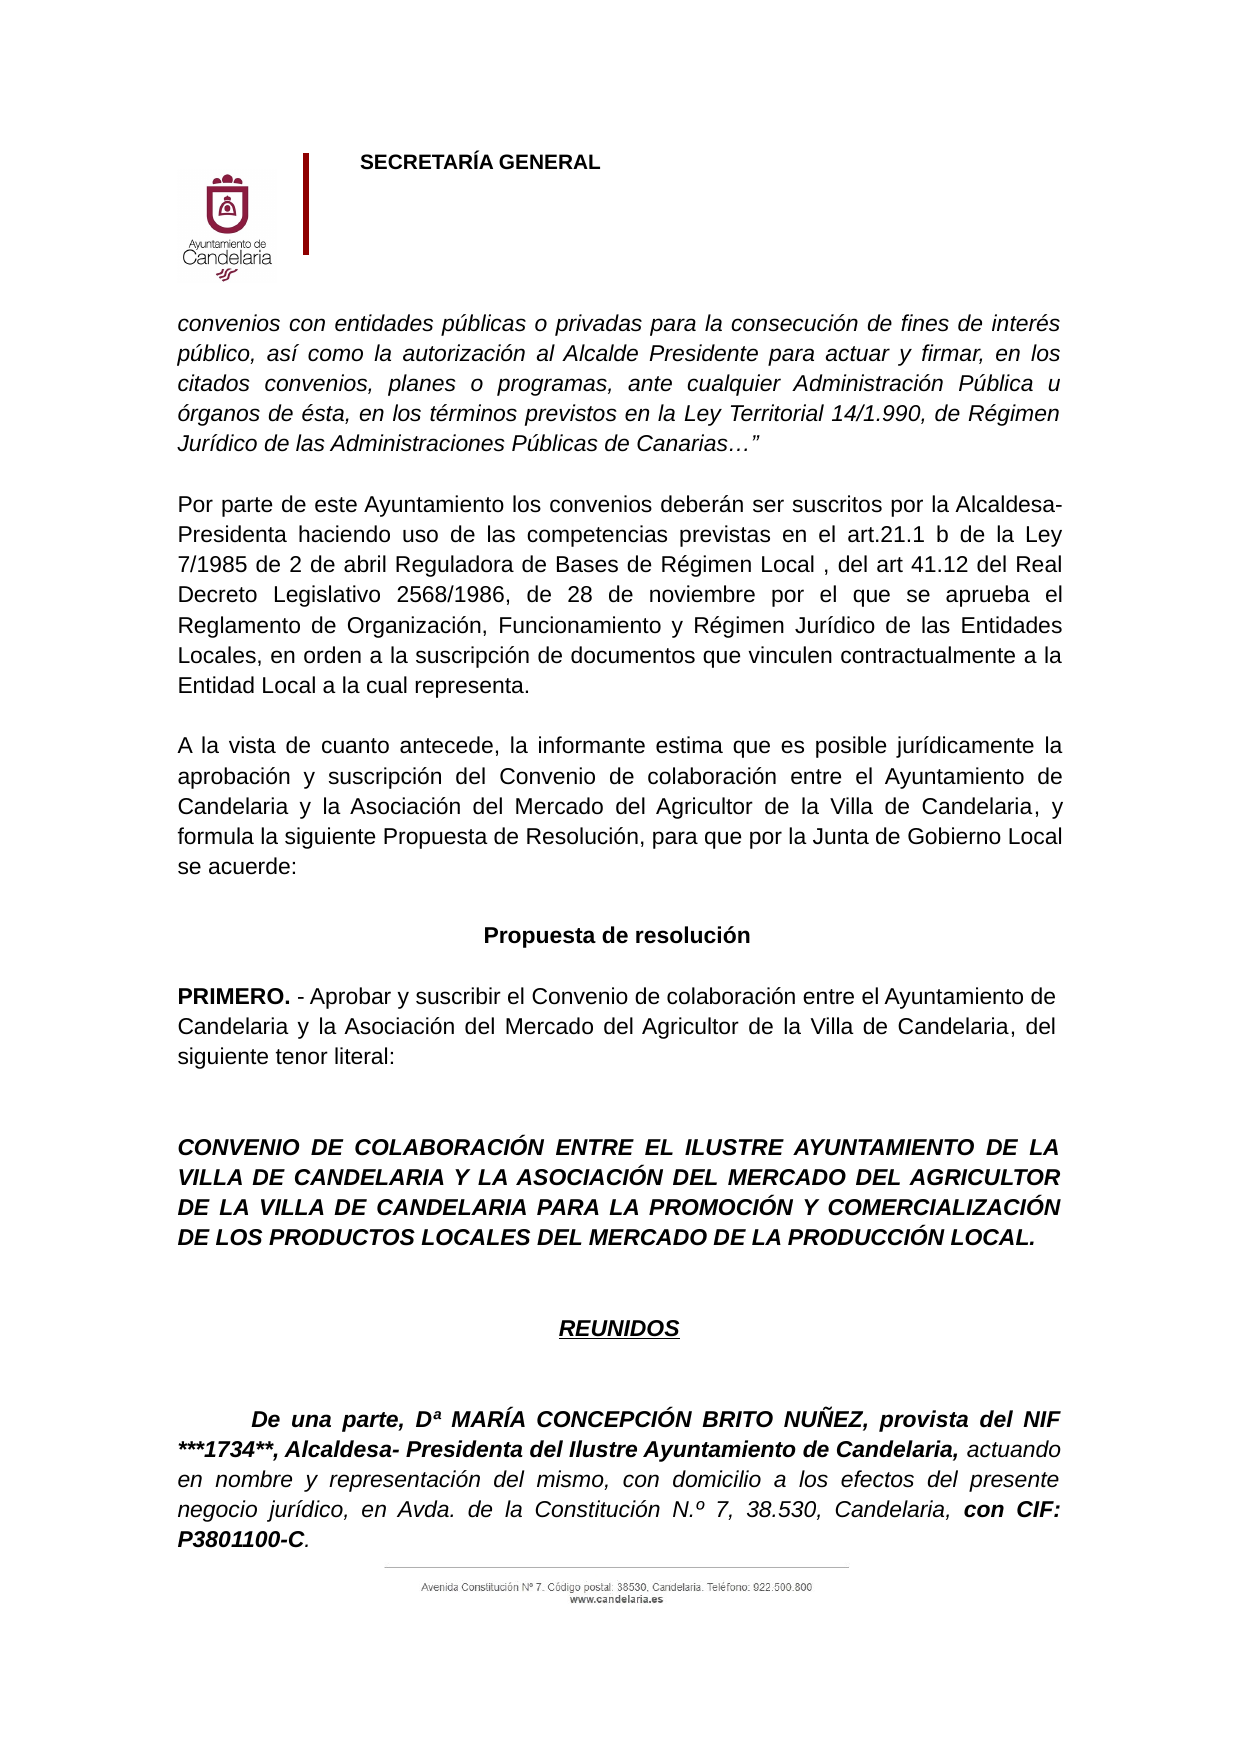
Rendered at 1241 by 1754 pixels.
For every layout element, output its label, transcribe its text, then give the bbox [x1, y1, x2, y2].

text REUNIDOS [177, 1315, 1063, 1341]
text A la vista de cuanto antecede, la informante estima que es posible jurídicamente la aprobación y suscripción del Convenio de colaboración entre el Ayuntamiento de Candelaria y la Asociación del Mercado del Agricultor de la Villa de Candelaria, y formula la siguiente Propuesta de Resolución, para que por la Junta de Gobierno Local se acuerde: [177, 732, 1063, 879]
text Por parte de este Ayuntamiento los convenios deberán ser suscritos por la Alcaldesa-Presidenta haciendo uso de las competencias previstas en el art.21.1 b de la Ley 7/1985 de 2 de abril Reguladora de Bases de Régimen Local , del art 41.12 del Real Decreto Legislativo 2568/1986, de 28 de noviembre por el que se aprueba el Reglamento de Organización, Funcionamiento y Régimen Jurídico de las Entidades Locales, en orden a la suscripción de documentos que vinculen contractualmente a la Entidad Local a la cual representa. [177, 491, 1063, 698]
text Propuesta de resolución [177, 922, 1063, 949]
text CONVENIO DE COLABORACIÓN ENTRE EL ILUSTRE AYUNTAMIENTO DE LA VILLA DE CANDELARIA Y LA ASOCIACIÓN DEL MERCADO DEL AGRICULTOR DE LA VILLA DE CANDELARIA PARA LA PROMOCIÓN Y COMERCIALIZACIÓN DE LOS PRODUCTOS LOCALES DEL MERCADO DE LA PRODUCCIÓN LOCAL. [177, 1134, 1063, 1251]
text PRIMERO. - Aprobar y suscribir el Convenio de colaboración entre el Ayuntamiento de Candelaria y la Asociación del Mercado del Agricultor de la Villa de Candelaria, del siguiente tenor literal: [177, 983, 1056, 1069]
text convenios con entidades públicas o privadas para la consecución de fines de interés público, así como la autorización al Alcalde Presidente para actuar y firmar, en los citados convenios, planes o programas, ante cualquier Administración Pública u órganos de ésta, en los términos previstos en la Ley Territorial 14/1.990, de Régimen Jurídico de las Administraciones Públicas de Canarias…” [177, 309, 1063, 457]
text De una parte, Dª MARÍA CONCEPCIÓN BRITO NUÑEZ, provista del NIF ***1734**, Alcaldesa- Presidenta del Ilustre Ayuntamiento de Candelaria, actuando en nombre y representación del mismo, con domicilio a los efectos del presente negocio jurídico, en Avda. de la Constitución N.º 7, 38.530, Candelaria, con CIF: P3801100-C. [177, 1406, 1063, 1553]
